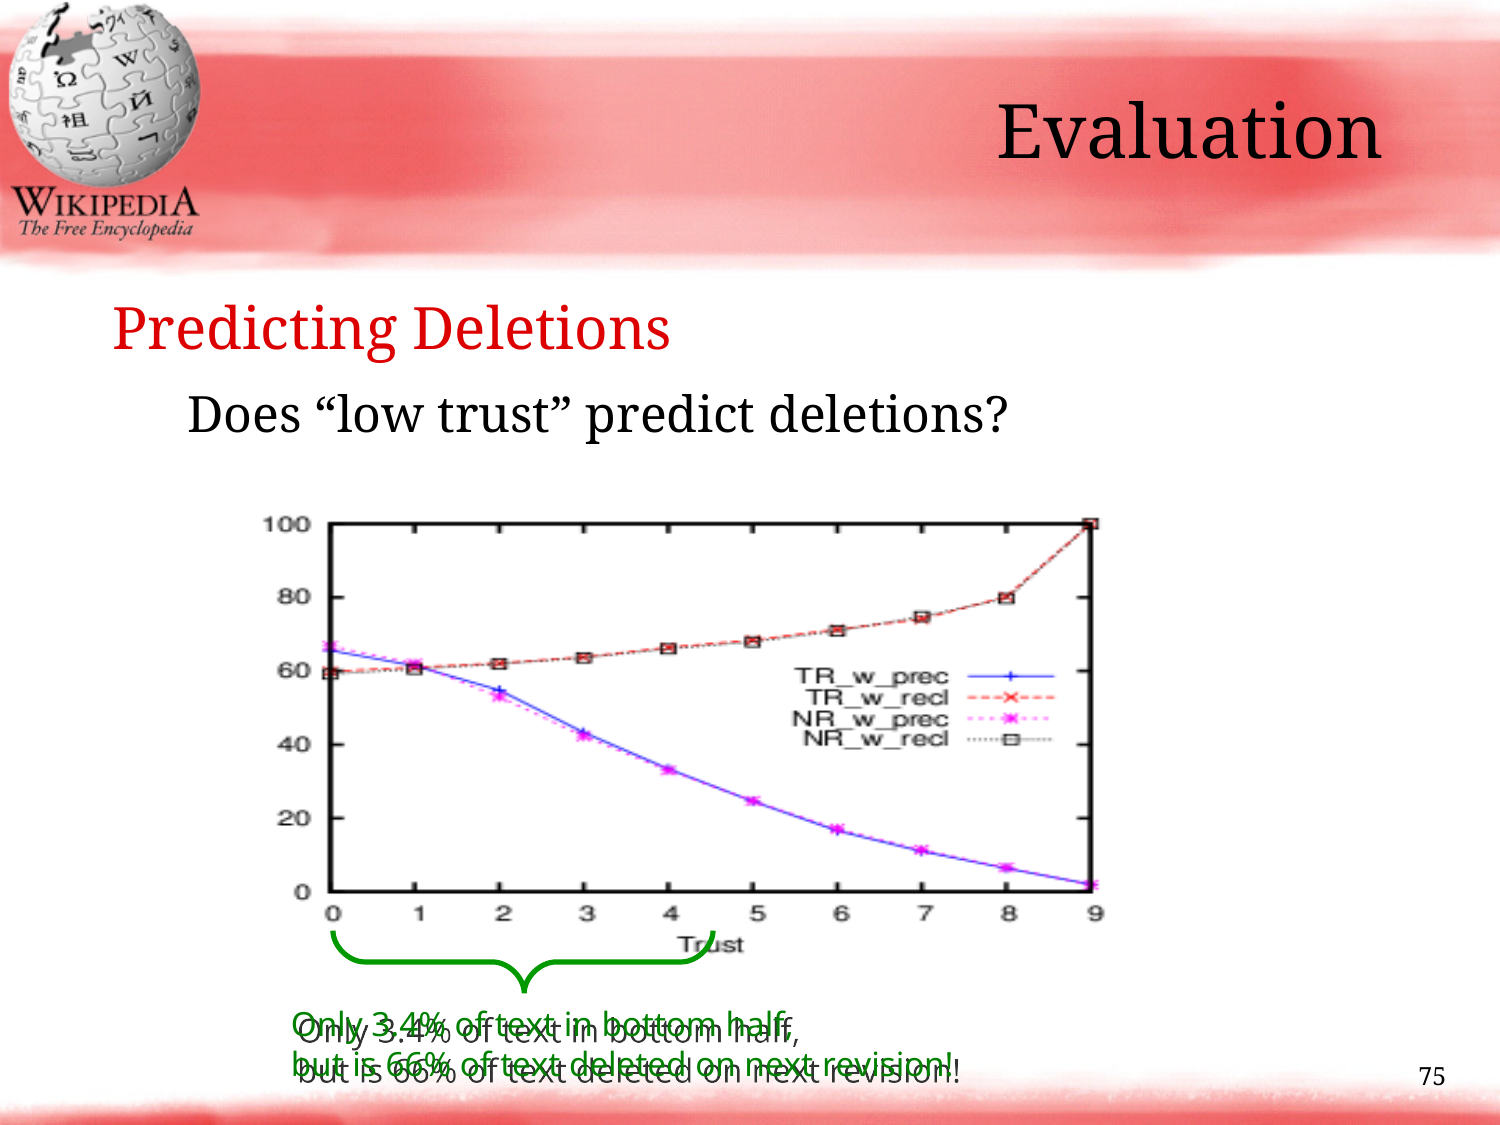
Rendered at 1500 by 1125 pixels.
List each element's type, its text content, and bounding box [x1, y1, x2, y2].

title Evaluation [112, 37, 1385, 222]
picture [0, 0, 1500, 1125]
text_box Only 3.4% of text in bottom half, but is 66% of text deleted on next revision! [276, 995, 989, 1091]
list Predicting Deletions Does “low trust” predict deletions? [112, 287, 1385, 1033]
